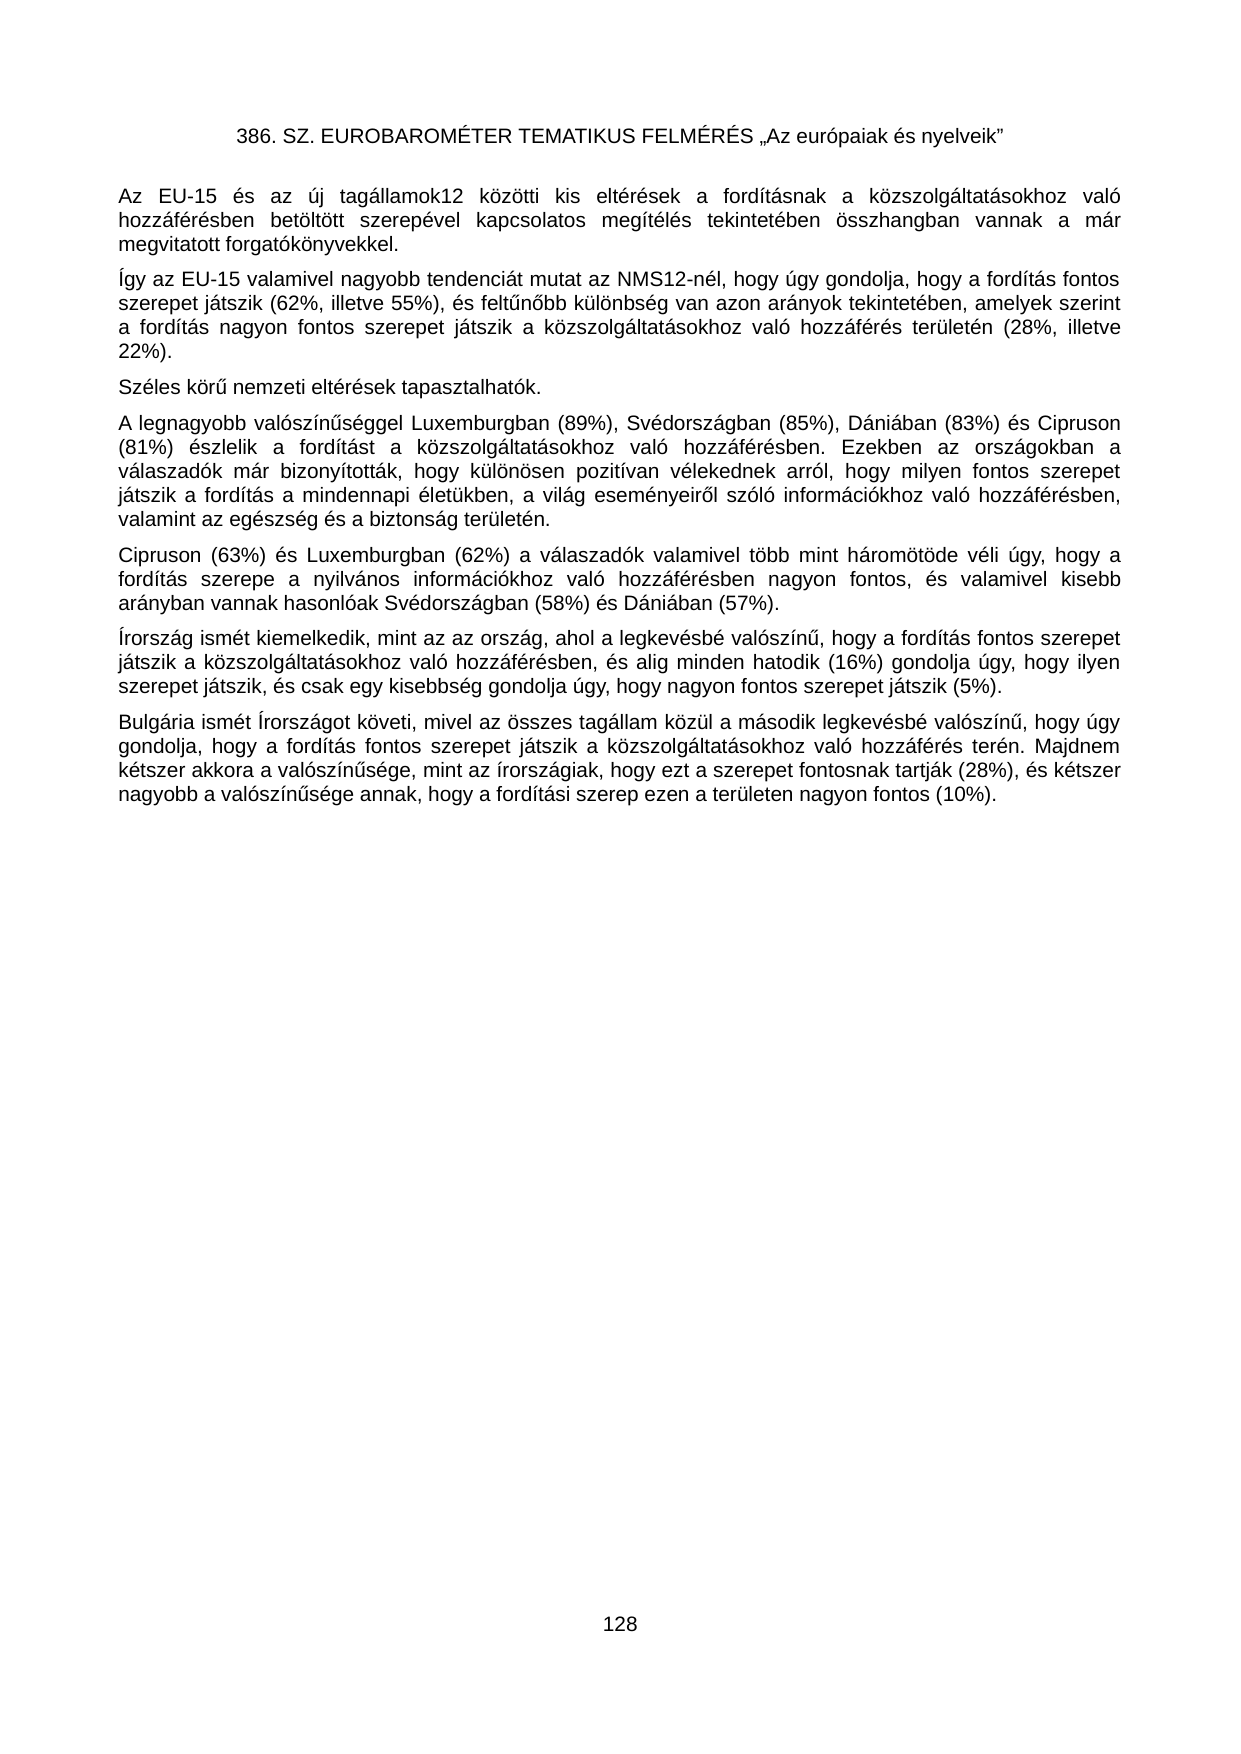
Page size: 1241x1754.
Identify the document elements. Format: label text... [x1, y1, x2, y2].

text Az EU-15 és az új tagállamok12 közötti kis eltérések a fordításnak a közszolgáltatásokhoz való hozzáférésben betöltött szerepével kapcsolatos megítélés tekintetében összhangban vannak a már megvitatott forgatókönyvekkel. [118, 183, 1122, 255]
text Írország ismét kiemelkedik, mint az az ország, ahol a legkevésbé valószínű, hogy a fordítás fontos szerepet játszik a közszolgáltatásokhoz való hozzáférésben, és alig minden hatodik (16%) gondolja úgy, hogy ilyen szerepet játszik, és csak egy kisebbség gondolja úgy, hogy nagyon fontos szerepet játszik (5%). [118, 626, 1122, 698]
text A legnagyobb valószínűséggel Luxemburgban (89%), Svédországban (85%), Dániában (83%) és Cipruson (81%) észlelik a fordítást a közszolgáltatásokhoz való hozzáférésben. Ezekben az országokban a válaszadók már bizonyították, hogy különösen pozitívan vélekednek arról, hogy milyen fontos szerepet játszik a fordítás a mindennapi életükben, a világ eseményeiről szóló információkhoz való hozzáférésben, valamint az egészség és a biztonság területén. [118, 411, 1122, 531]
text Így az EU-15 valamivel nagyobb tendenciát mutat az NMS12-nél, hogy úgy gondolja, hogy a fordítás fontos szerepet játszik (62%, illetve 55%), és feltűnőbb különbség van azon arányok tekintetében, amelyek szerint a fordítás nagyon fontos szerepet játszik a közszolgáltatásokhoz való hozzáférés területén (28%, illetve 22%). [118, 267, 1122, 363]
text Bulgária ismét Írországot követi, mivel az összes tagállam közül a második legkevésbé valószínű, hogy úgy gondolja, hogy a fordítás fontos szerepet játszik a közszolgáltatásokhoz való hozzáférés terén. Majdnem kétszer akkora a valószínűsége, mint az írországiak, hogy ezt a szerepet fontosnak tartják (28%), és kétszer nagyobb a valószínűsége annak, hogy a fordítási szerep ezen a területen nagyon fontos (10%). [118, 710, 1122, 806]
text Széles körű nemzeti eltérések tapasztalhatók. [118, 375, 1122, 399]
text Cipruson (63%) és Luxemburgban (62%) a válaszadók valamivel több mint háromötöde véli úgy, hogy a fordítás szerepe a nyilvános információkhoz való hozzáférésben nagyon fontos, és valamivel kisebb arányban vannak hasonlóak Svédországban (58%) és Dániában (57%). [118, 542, 1122, 614]
